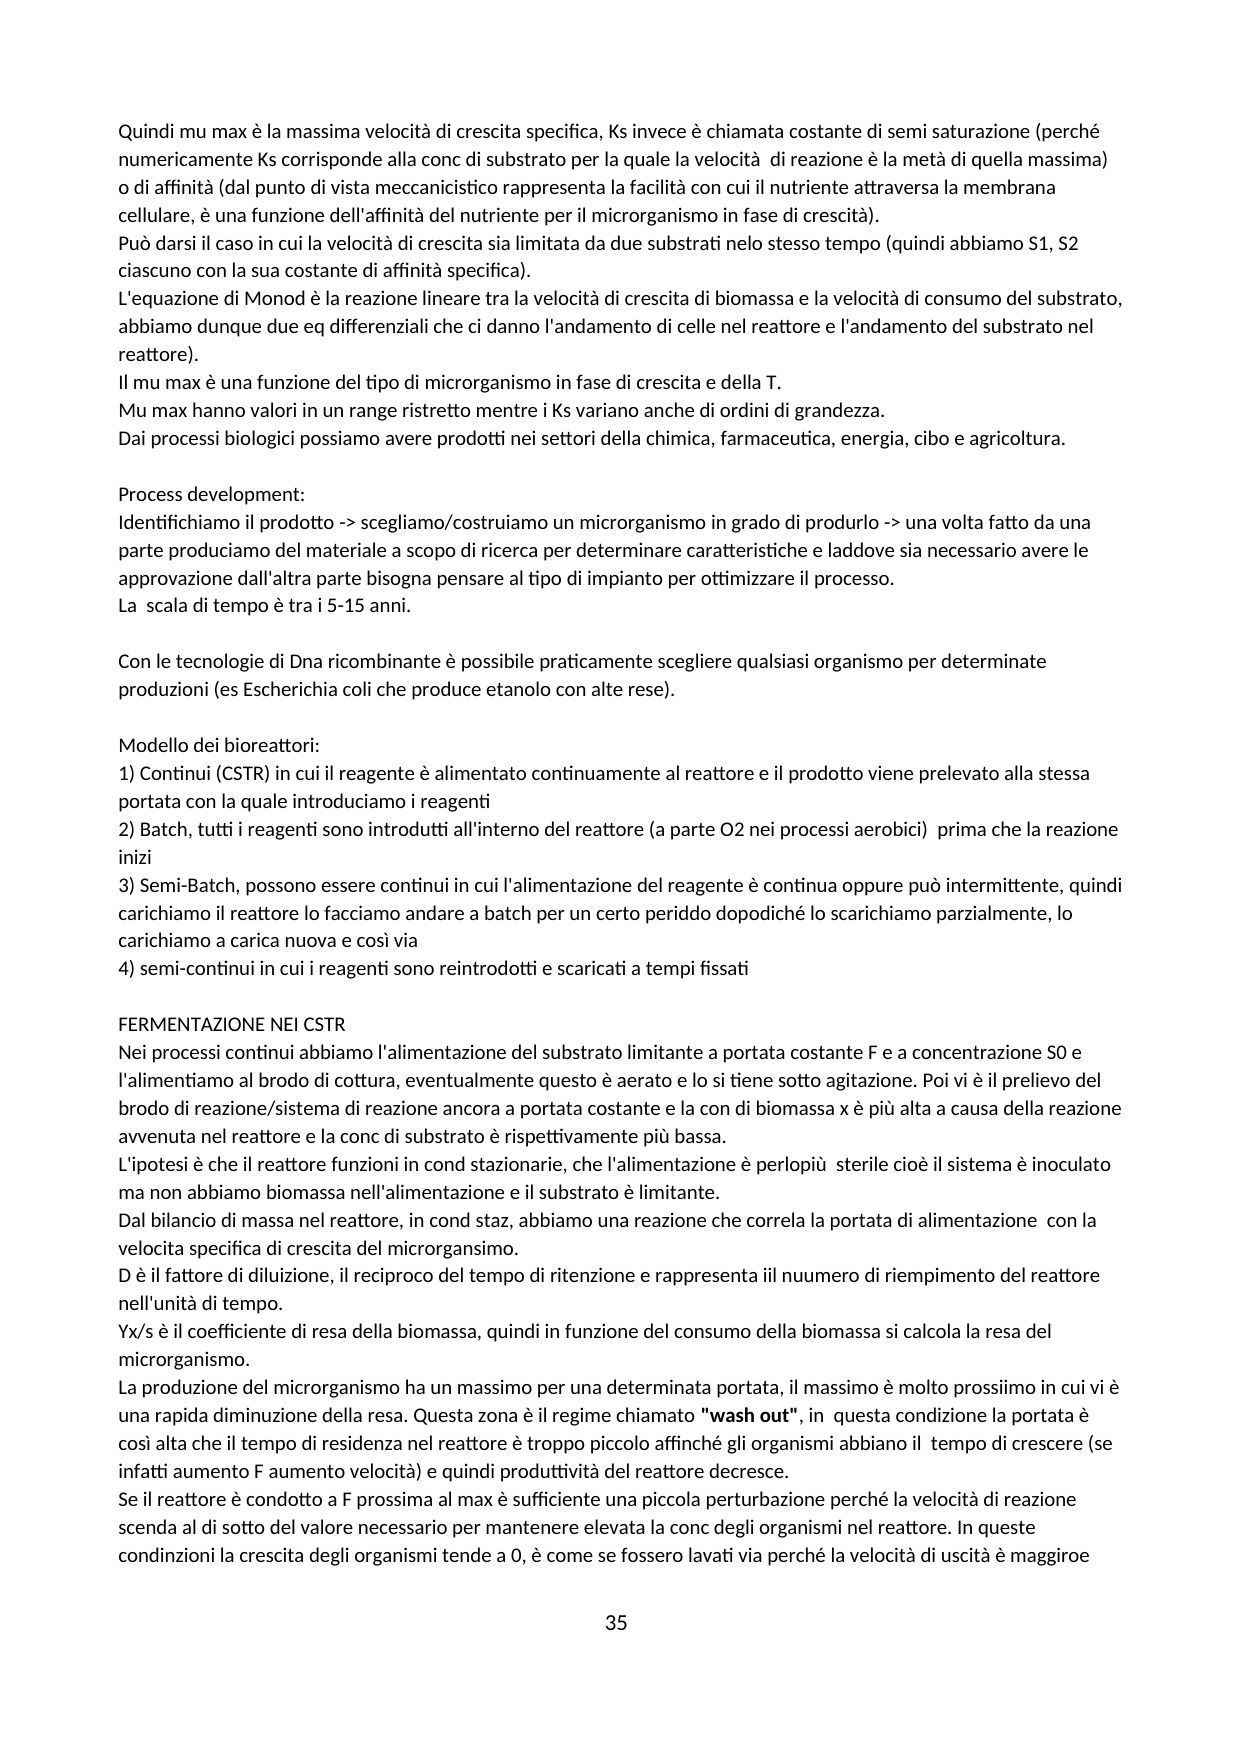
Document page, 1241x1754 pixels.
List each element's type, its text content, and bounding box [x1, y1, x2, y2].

text D è il fattore di diluizione, il reciproco del tempo di ritenzione e rappresenta iil nuumero di riempimento del reattore nell'unità di tempo. Yx/s è il coefficiente di resa della biomassa, quindi in funzione del consumo della biomassa si calcola la resa del microrganismo. La produzione del microrganismo ha un massimo per una determinata portata, il massimo è molto prossiimo in cui vi è una rapida diminuzione della resa. Questa zona è il regime chiamato "wash out", in questa condizione la portata è così alta che il tempo di residenza nel reattore è troppo piccolo affinché gli organismi abbiano il tempo di crescere (se infatti aumento F aumento velocità) e quindi produttività del reattore decresce. Se il reattore è condotto a F prossima al max è sufficiente una piccola perturbazione perché la velocità di reazione scenda al di sotto del valore necessario per mantenere elevata la conc degli organismi nel reattore. In queste condinzioni la crescita degli organismi tende a 0, è come se fossero lavati via perché la velocità di uscità è maggiroe [118, 1263, 1124, 1567]
text 2) Batch, tutti i reagenti sono introdutti all'interno del reattore (a parte O2 nei processi aerobici) prima che la reazione inizi 3) Semi-Batch, possono essere continui in cui l'alimentazione del reagente è continua oppure può intermittente, quindi carichiamo il reattore lo facciamo andare a batch per un certo periddo dopodiché lo scarichiamo parzialmente, lo carichiamo a carica nuova e così via [118, 816, 1124, 953]
text 4) semi-continui in cui i reagenti sono reintrodotti e scaricati a tempi fissati FERMENTAZIONE NEI CSTR Nei processi continui abbiamo l'alimentazione del substrato limitante a portata costante F e a concentrazione S0 e l'alimentiamo al brodo di cottura, eventualmente questo è aerato e lo si tiene sotto agitazione. Poi vi è il prelievo del brodo di reazione/sistema di reazione ancora a portata costante e la con di biomassa x è più alta a causa della reazione avvenuta nel reattore e la conc di substrato è rispettivamente più bassa. L'ipotesi è che il reattore funzioni in cond stazionarie, che l'alimentazione è perlopiù sterile cioè il sistema è inoculato ma non abbiamo biomassa nell'alimentazione e il substrato è limitante. Dal bilancio di massa nel reattore, in cond staz, abbiamo una reazione che correla la portata di alimentazione con la velocita specifica di crescita del microrgansimo. [118, 956, 1124, 1260]
text Quindi mu max è la massima velocità di crescita specifica, Ks invece è chiamata costante di semi saturazione (perché numericamente Ks corrisponde alla conc di substrato per la quale la velocità di reazione è la metà di quella massima) o di affinità (dal punto di vista meccanicistico rappresenta la facilità con cui il nutriente attraversa la membrana cellulare, è una funzione dell'affinità del nutriente per il microrganismo in fase di crescità). Può darsi il caso in cui la velocità di crescita sia limitata da due substrati nelo stesso tempo (quindi abbiamo S1, S2 ciascuno con la sua costante di affinità specifica). L'equazione di Monod è la reazione lineare tra la velocità di crescita di biomassa e la velocità di consumo del substrato, abbiamo dunque due eq differenziali che ci danno l'andamento di celle nel reattore e l'andamento del substrato nel reattore). Il mu max è una funzione del tipo di microrganismo in fase di crescita e della T. Mu max hanno valori in un range ristretto mentre i Ks variano anche di ordini di grandezza. Dai processi biologici possiamo avere prodotti nei settori della chimica, farmaceutica, energia, cibo e agricoltura. Process development: Identifichiamo il prodotto -> scegliamo/costruiamo un microrganismo in grado di produrlo -> una volta fatto da una parte produciamo del materiale a scopo di ricerca per determinare caratteristiche e laddove sia necessario avere le approvazione dall'altra parte bisogna pensare al tipo di impianto per ottimizzare il processo. La scala di tempo è tra i 5-15 anni. Con le tecnologie di Dna ricombinante è possibile praticamente scegliere qualsiasi organismo per determinate produzioni (es Escherichia coli che produce etanolo con alte rese). Modello dei bioreattori: 1) Continui (CSTR) in cui il reagente è alimentato continuamente al reattore e il prodotto viene prelevato alla stessa portata con la quale introduciamo i reagenti [118, 118, 1124, 813]
